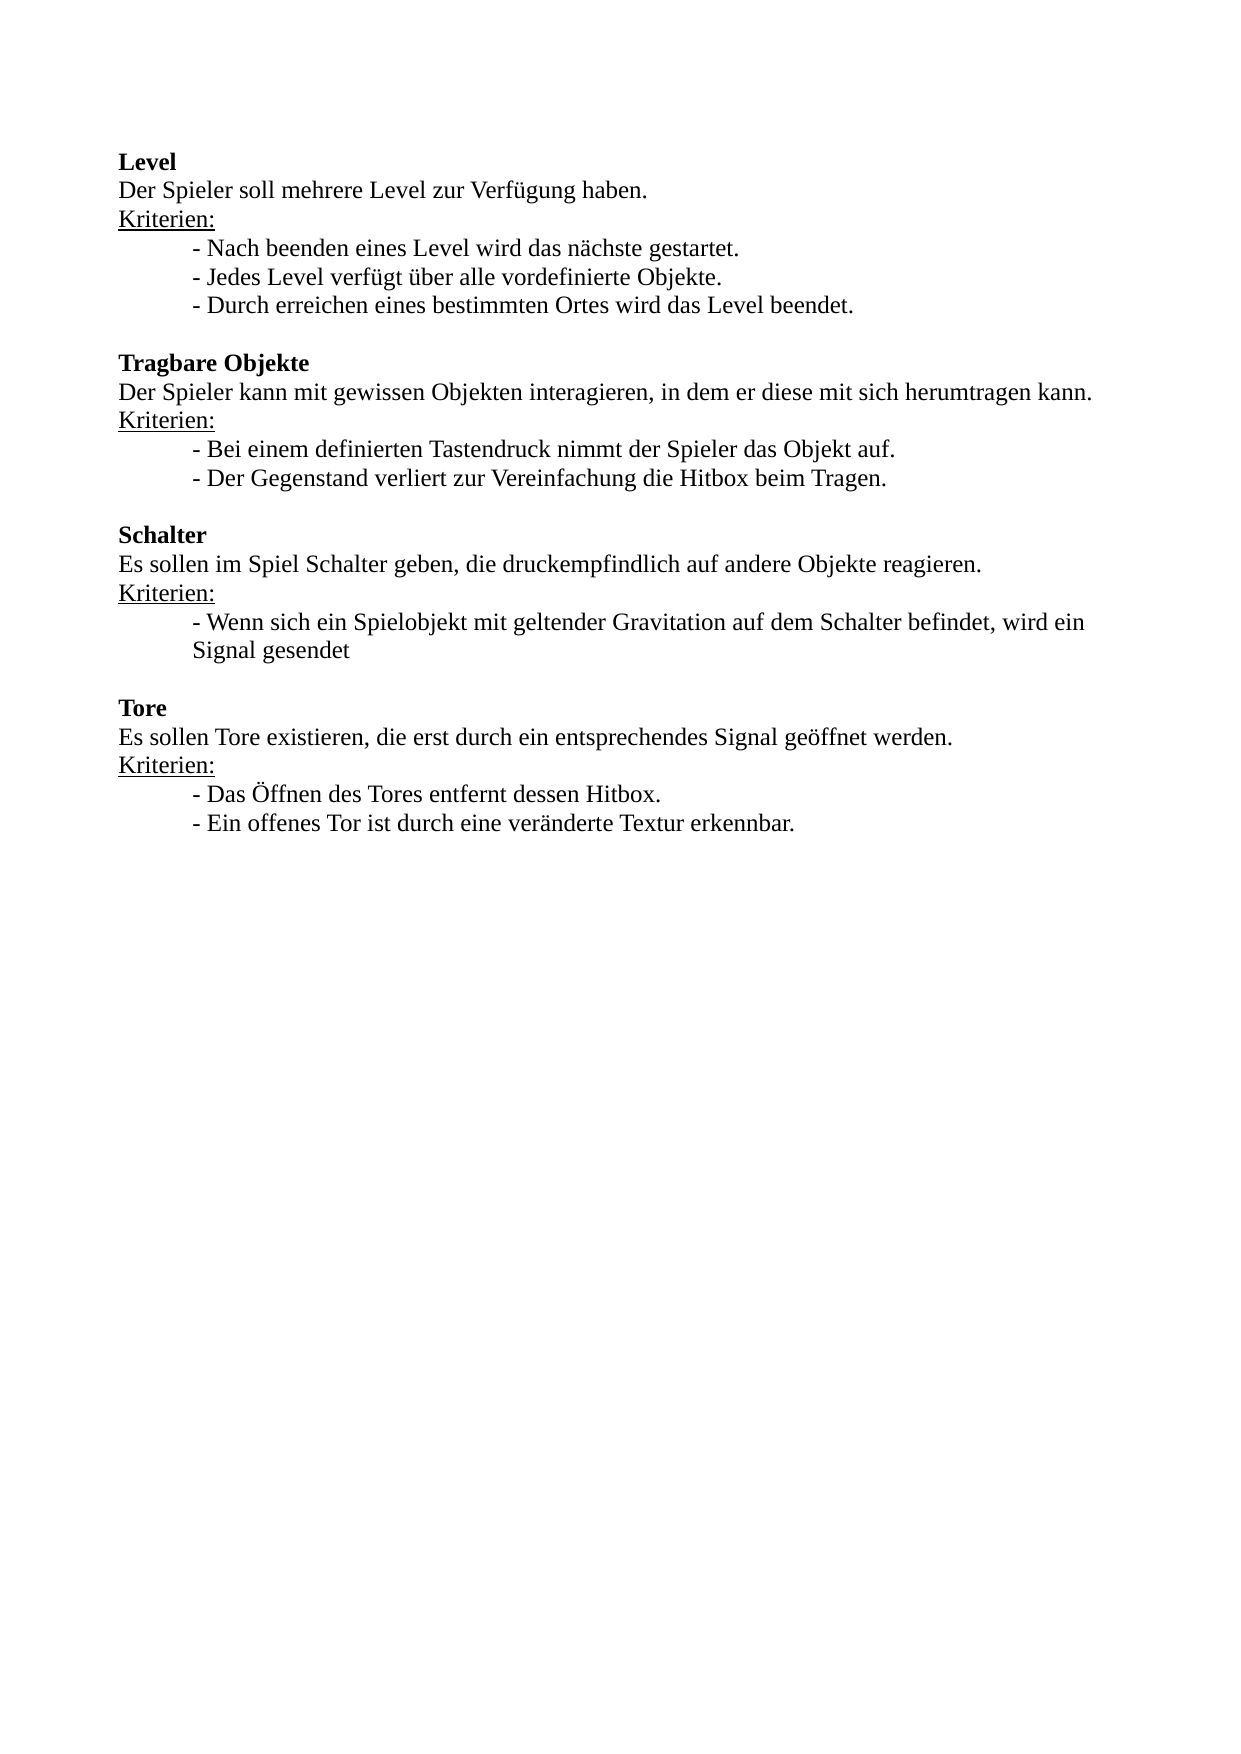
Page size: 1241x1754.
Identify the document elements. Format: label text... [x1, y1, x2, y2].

text Es sollen Tore existieren, die erst durch ein entsprechendes Signal geöffnet werden. [118, 722, 1122, 751]
text - Nach beenden eines Level wird das nächste gestartet. [192, 233, 1122, 262]
text Der Spieler soll mehrere Level zur Verfügung haben. [118, 176, 1122, 204]
text Kriterien: [118, 406, 1122, 434]
text - Bei einem definierten Tastendruck nimmt der Spieler das Objekt auf. [192, 434, 1122, 463]
text Kriterien: [118, 578, 1122, 607]
text - Ein offenes Tor ist durch eine veränderte Textur erkennbar. [192, 808, 1122, 837]
text Der Spieler kann mit gewissen Objekten interagieren, in dem er diese mit sich herumtragen kann. [118, 377, 1122, 406]
text Es sollen im Spiel Schalter geben, die druckempfindlich auf andere Objekte reagieren. [118, 549, 1122, 578]
text - Das Öffnen des Tores entfernt dessen Hitbox. [192, 779, 1122, 808]
text Schalter [118, 521, 1122, 549]
text - Durch erreichen eines bestimmten Ortes wird das Level beendet. [192, 291, 1122, 319]
text Kriterien: [118, 751, 1122, 779]
text Tragbare Objekte [118, 348, 1122, 377]
text Kriterien: [118, 204, 1122, 233]
text - Der Gegenstand verliert zur Vereinfachung die Hitbox beim Tragen. [192, 463, 1122, 492]
text Tore [118, 693, 1122, 722]
text - Wenn sich ein Spielobjekt mit geltender Gravitation auf dem Schalter befindet, wird ein Signal gesendet [192, 607, 1122, 664]
text - Jedes Level verfügt über alle vordefinierte Objekte. [192, 262, 1122, 291]
text Level [118, 147, 1122, 176]
